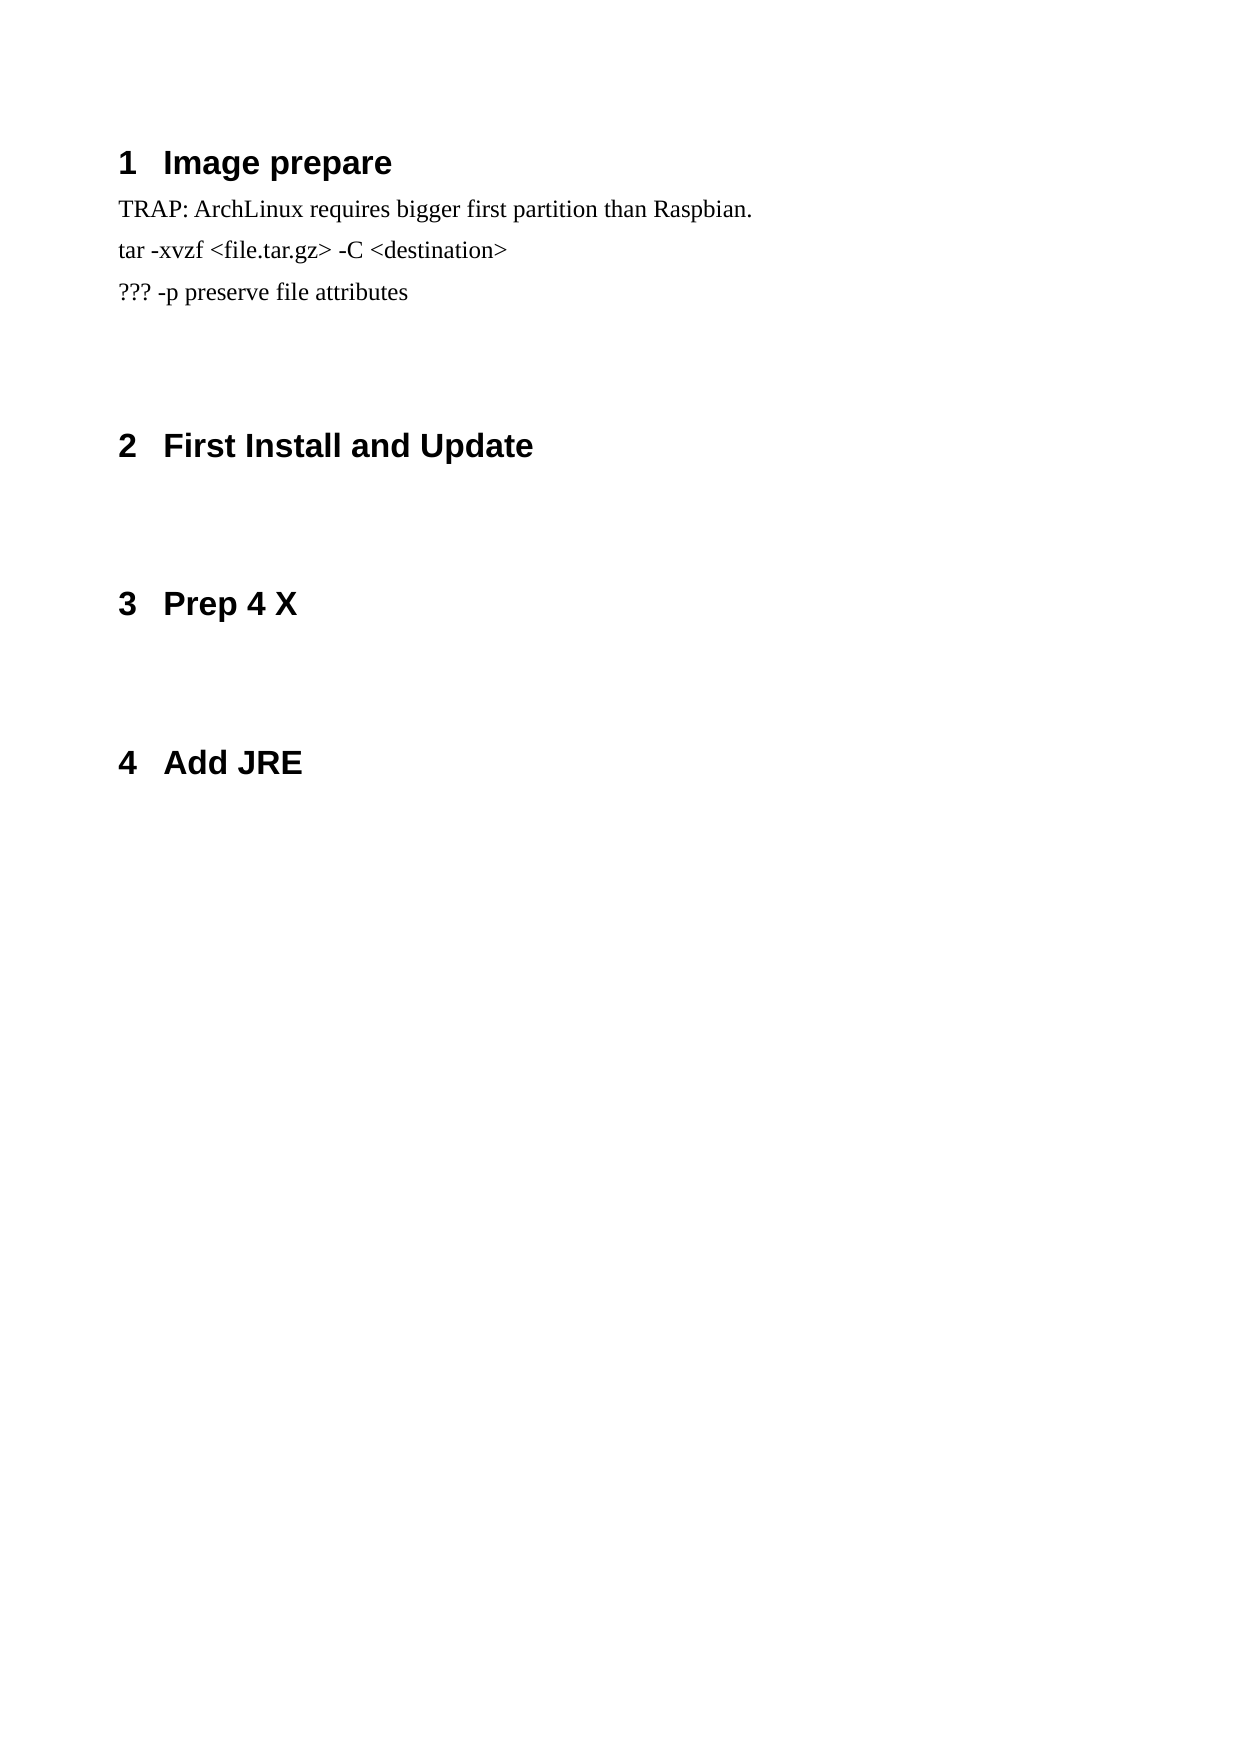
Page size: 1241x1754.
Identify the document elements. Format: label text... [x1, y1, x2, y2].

subtitle First Install and Update [118, 426, 1122, 464]
subtitle Image prepare [118, 143, 1122, 182]
text ??? -p preserve file attributes [118, 277, 1122, 306]
subtitle Add JRE [118, 743, 1122, 781]
text tar -xvzf <file.tar.gz> -C <destination> [118, 236, 1122, 264]
subtitle Prep 4 X [118, 584, 1122, 623]
text TRAP: ArchLinux requires bigger first partition than Raspbian. [118, 194, 1122, 223]
